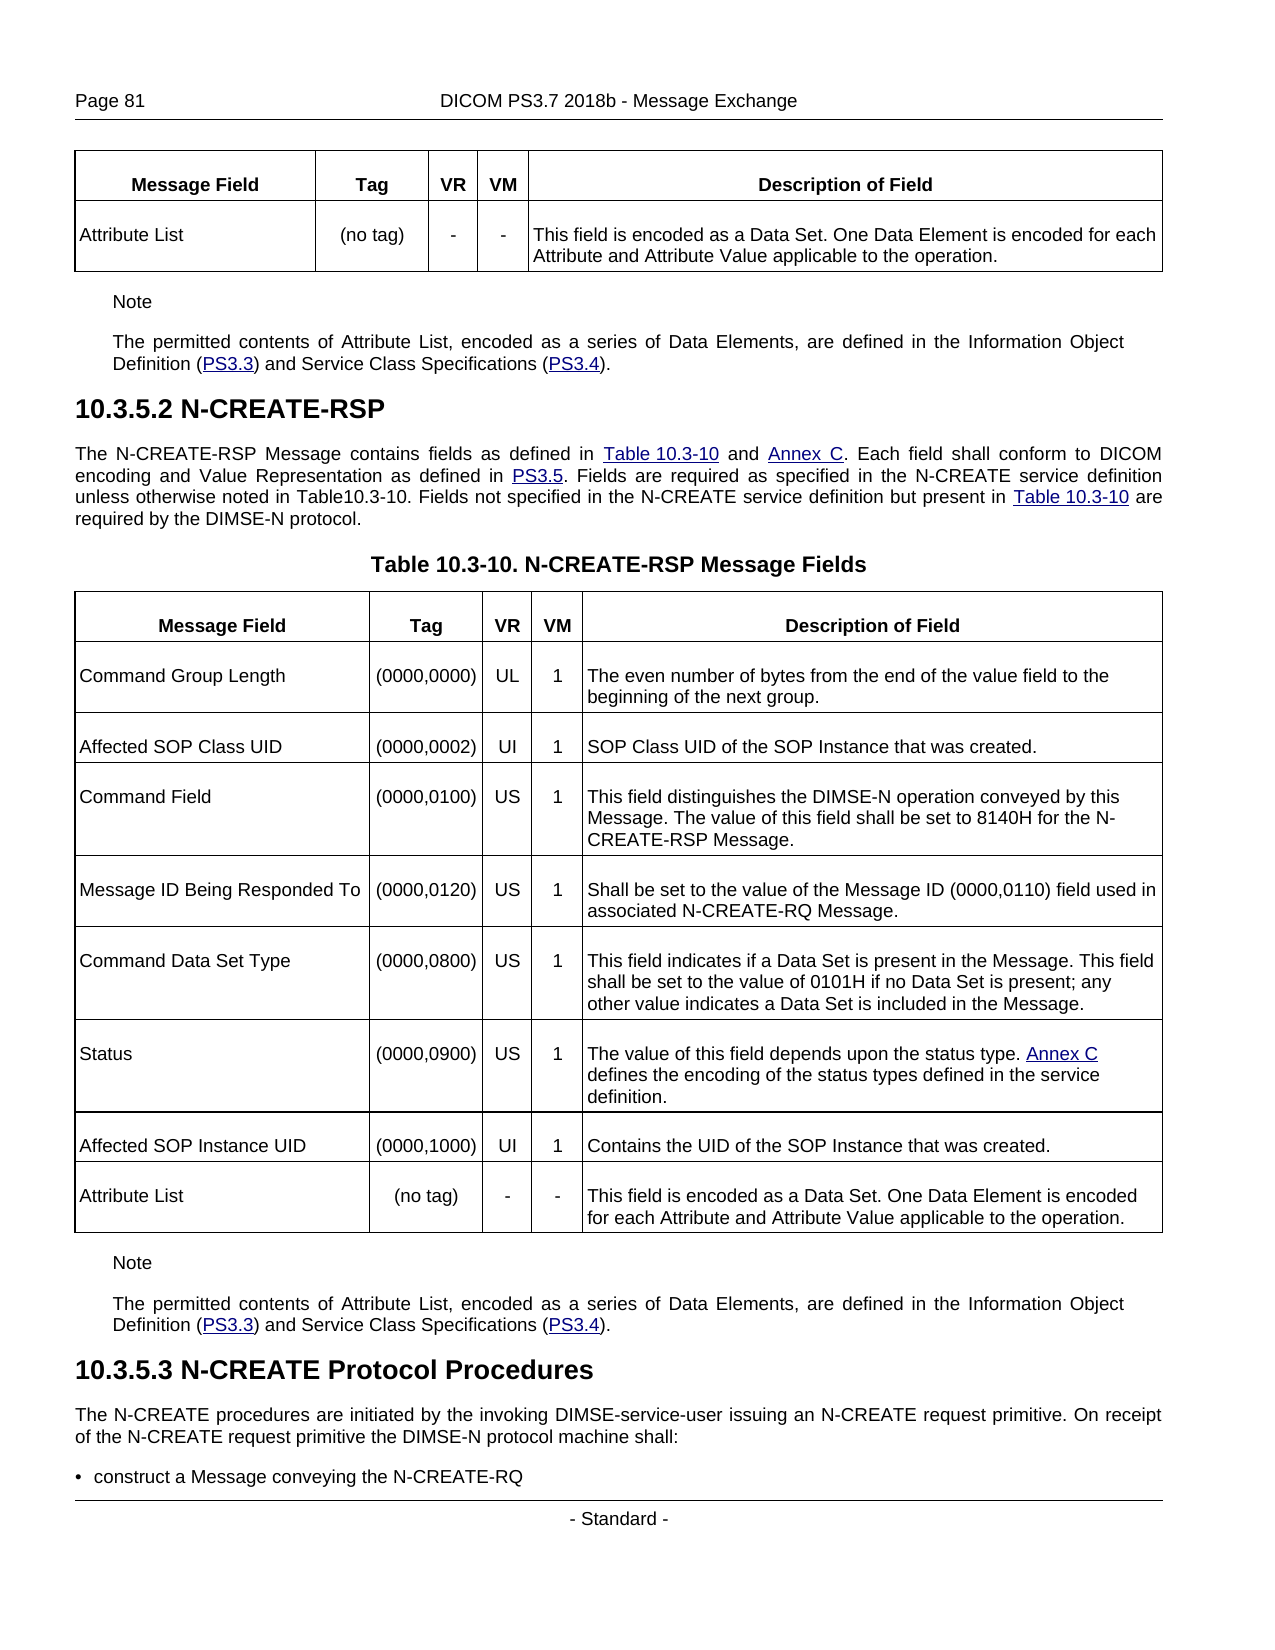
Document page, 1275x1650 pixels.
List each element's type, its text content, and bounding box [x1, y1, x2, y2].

text 10.3.5.3 N-CREATE Protocol Procedures [75, 1354, 1162, 1386]
table_cell Attribute List [76, 201, 315, 271]
text Table 10.3-10. N-CREATE-RSP Message Fields [75, 552, 1162, 577]
table_cell US [483, 763, 531, 854]
table_cell Contains the UID of the SOP Instance that was created. [583, 1113, 1162, 1161]
table_cell UI [483, 1113, 531, 1161]
table_cell (no tag) [370, 1162, 482, 1232]
table_header VR [429, 151, 477, 200]
text The N-CREATE procedures are initiated by the invoking DIMSE-service-user issuing an N-CREATE request primitive. On receipt of the N-CREATE request primitive the DIMSE-N protocol machine shall: [75, 1404, 1162, 1447]
table_cell (0000,0800) [370, 927, 482, 1018]
table_cell This field is encoded as a Data Set. One Data Element is encoded for each Attribute and Attribute Value applicable to the operation. [583, 1162, 1162, 1232]
table_header Message Field [76, 151, 315, 200]
table_cell 1 [532, 713, 582, 762]
table_cell (no tag) [316, 201, 428, 271]
table_cell 1 [532, 1020, 582, 1111]
table_cell This field distinguishes the DIMSE-N operation conveyed by this Message. The value of this field shall be set to 8140H for the N-CREATE-RSP Message. [583, 763, 1162, 854]
table_cell US [483, 856, 531, 926]
table_cell Affected SOP Instance UID [76, 1113, 369, 1161]
table_cell Message ID Being Responded To [76, 856, 369, 926]
table_cell Command Group Length [76, 642, 369, 712]
table_cell 1 [532, 1113, 582, 1161]
table_cell (0000,1000) [370, 1113, 482, 1161]
table_cell 1 [532, 763, 582, 854]
table_cell US [483, 1020, 531, 1111]
table_header VM [478, 151, 528, 200]
table_cell Command Data Set Type [76, 927, 369, 1018]
table_cell (0000,0002) [370, 713, 482, 762]
table_cell Affected SOP Class UID [76, 713, 369, 762]
table_cell SOP Class UID of the SOP Instance that was created. [583, 713, 1162, 762]
table_cell This field indicates if a Data Set is present in the Message. This field shall be set to the value of 0101H if no Data Set is present; any other value indicates a Data Set is included in the Message. [583, 927, 1162, 1018]
table_cell UI [483, 713, 531, 762]
text The permitted contents of Attribute List, encoded as a series of Data Elements, are defined in the Information Object Definition (PS3.3) and Service Class Specifications (PS3.4). [112, 1292, 1125, 1336]
table_cell (0000,0120) [370, 856, 482, 926]
table_cell This field is encoded as a Data Set. One Data Element is encoded for each Attribute and Attribute Value applicable to the operation. [529, 201, 1162, 271]
table_header VR [483, 592, 531, 641]
table_cell The even number of bytes from the end of the value field to the beginning of the next group. [583, 642, 1162, 712]
table_cell Shall be set to the value of the Message ID (0000,0110) field used in associated N-CREATE-RQ Message. [583, 856, 1162, 926]
table_cell Command Field [76, 763, 369, 854]
table_cell (0000,0900) [370, 1020, 482, 1111]
table_cell 1 [532, 642, 582, 712]
table_header VM [532, 592, 582, 641]
table_cell (0000,0000) [370, 642, 482, 712]
table_header Description of Field [529, 151, 1162, 200]
table_cell (0000,0100) [370, 763, 482, 854]
table_header Tag [316, 151, 428, 200]
table_cell US [483, 927, 531, 1018]
text The N-CREATE-RSP Message contains fields as defined in Table 10.3-10 and Annex C. Each field shall conform to DICOM encoding and Value Representation as defined in PS3.5. Fields are required as specified in the N-CREATE service definition unless otherwise noted in Table10.3-10. Fields not specified in the N-CREATE service definition but present in Table 10.3-10 are required by the DIMSE-N protocol. [75, 443, 1162, 529]
table_cell - [429, 201, 477, 271]
table_cell Attribute List [76, 1162, 369, 1232]
table_cell Status [76, 1020, 369, 1111]
list construct a Message conveying the N-CREATE-RQ [75, 1466, 1162, 1488]
text Note [112, 1252, 1125, 1274]
table_cell - [483, 1162, 531, 1232]
text The permitted contents of Attribute List, encoded as a series of Data Elements, are defined in the Information Object Definition (PS3.3) and Service Class Specifications (PS3.4). [112, 331, 1125, 374]
table_cell 1 [532, 927, 582, 1018]
table_cell UL [483, 642, 531, 712]
text Note [112, 291, 1125, 312]
table_header Message Field [76, 592, 369, 641]
table_header Tag [370, 592, 482, 641]
table_cell The value of this field depends upon the status type. Annex C defines the encoding of the status types defined in the service definition. [583, 1020, 1162, 1111]
table_cell 1 [532, 856, 582, 926]
text 10.3.5.2 N-CREATE-RSP [75, 393, 1162, 424]
table_cell - [532, 1162, 582, 1232]
table_header Description of Field [583, 592, 1162, 641]
table_cell - [478, 201, 528, 271]
